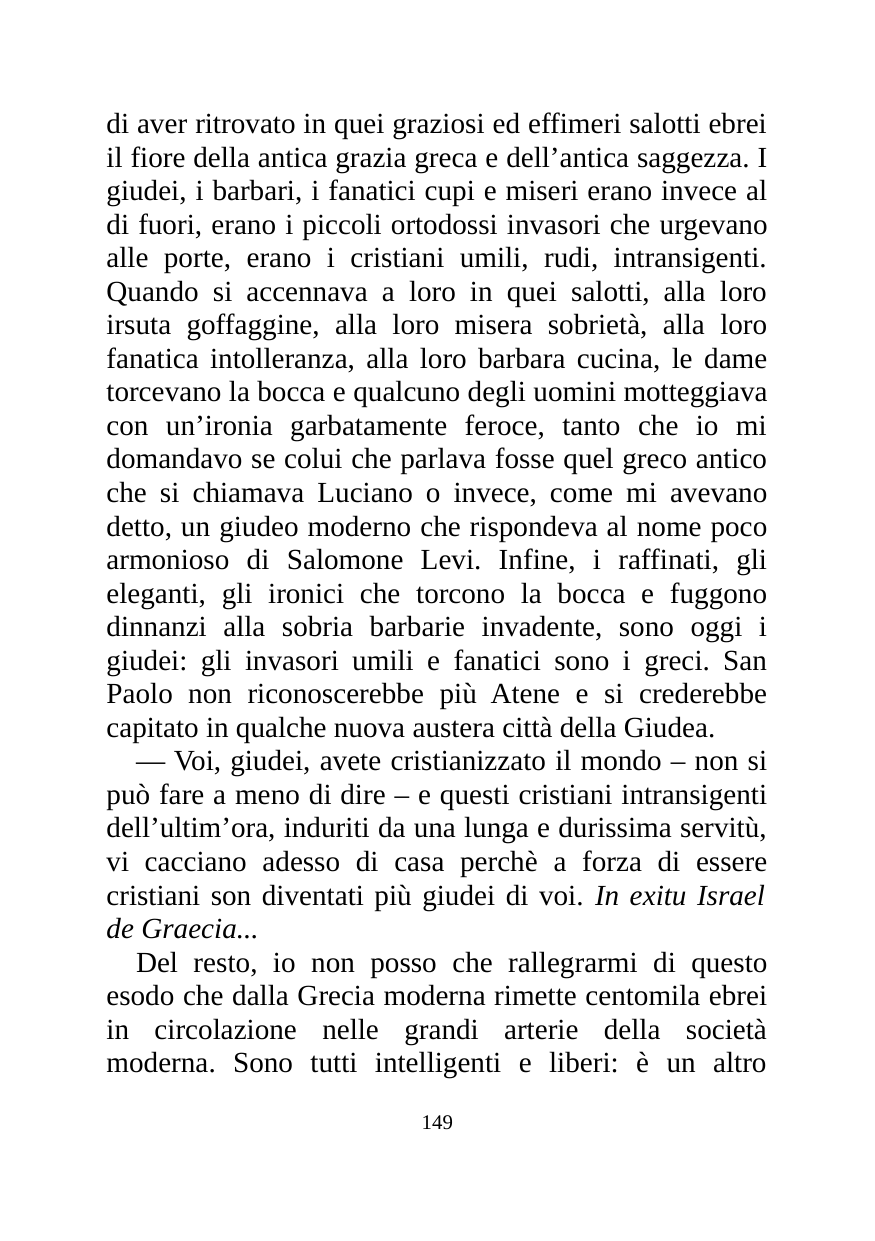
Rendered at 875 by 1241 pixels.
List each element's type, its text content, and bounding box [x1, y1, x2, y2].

text — Voi, giudei, avete cristianizzato il mondo – non si può fare a meno di dire – e questi cristiani intransigenti dell’ultim’ora, induriti da una lunga e durissima servitù, vi cacciano adesso di casa perchè a forza di essere cristiani son diventati più giudei di voi. In exitu Israel de Graecia... [106, 743, 768, 945]
text di aver ritrovato in quei graziosi ed effimeri salotti ebrei il fiore della antica grazia greca e dell’antica saggezza. I giudei, i barbari, i fanatici cupi e miseri erano invece al di fuori, erano i piccoli ortodossi invasori che urgevano alle porte, erano i cristiani umili, rudi, intransigenti. Quando si accennava a loro in quei salotti, alla loro irsuta goffaggine, alla loro misera sobrietà, alla loro fanatica intolleranza, alla loro barbara cucina, le dame torcevano la bocca e qualcuno degli uomini motteggiava con un’ironia garbatamente feroce, tanto che io mi domandavo se colui che parlava fosse quel greco antico che si chiamava Luciano o invece, come mi avevano detto, un giudeo moderno che rispondeva al nome poco armonioso di Salomone Levi. Infine, i raffinati, gli eleganti, gli ironici che torcono la bocca e fuggono dinnanzi alla sobria barbarie invadente, sono oggi i giudei: gli invasori umili e fanatici sono i greci. San Paolo non riconoscerebbe più Atene e si crederebbe capitato in qualche nuova austera città della Giudea. [106, 106, 768, 743]
text Del resto, io non posso che rallegrarmi di questo esodo che dalla Grecia moderna rimette centomila ebrei in circolazione nelle grandi arterie della società moderna. Sono tutti intelligenti e liberi: è un altro [106, 945, 768, 1079]
